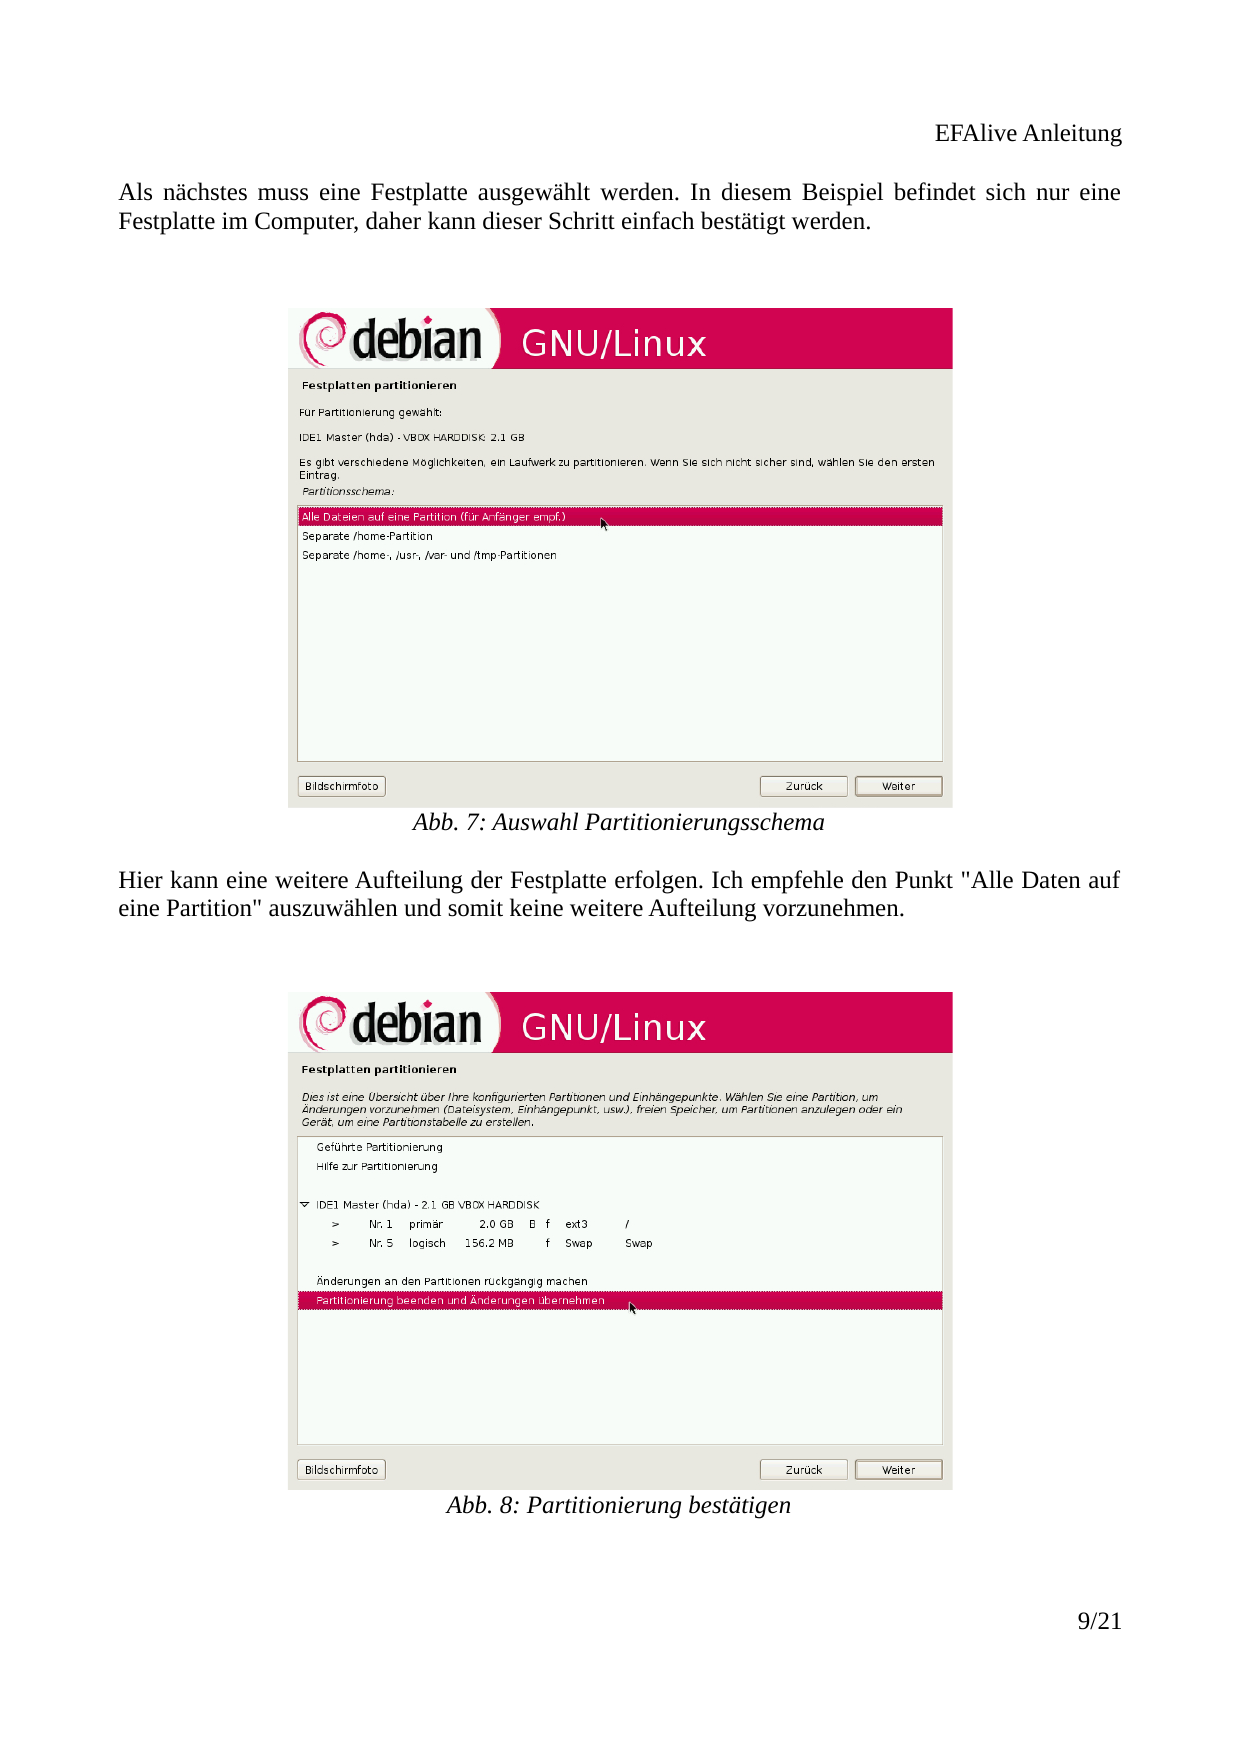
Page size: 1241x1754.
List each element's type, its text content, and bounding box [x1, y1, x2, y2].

text Abb. 7: Auswahl Partitionierungsschema [288, 808, 952, 836]
picture [287, 992, 953, 1490]
text Als nächstes muss eine Festplatte ausgewählt werden. In diesem Beispiel befindet sich nur eine Festplatte im Computer, daher kann dieser Schritt einfach bestätigt werden. [118, 177, 1122, 234]
picture [288, 308, 953, 808]
text Abb. 8: Partitionierung bestätigen [288, 1490, 953, 1518]
text Hier kann eine weitere Aufteilung der Festplatte erfolgen. Ich empfehle den Punkt "Alle Daten auf eine Partition" auszuwählen und somit keine weitere Aufteilung vorzunehmen. [118, 865, 1122, 922]
